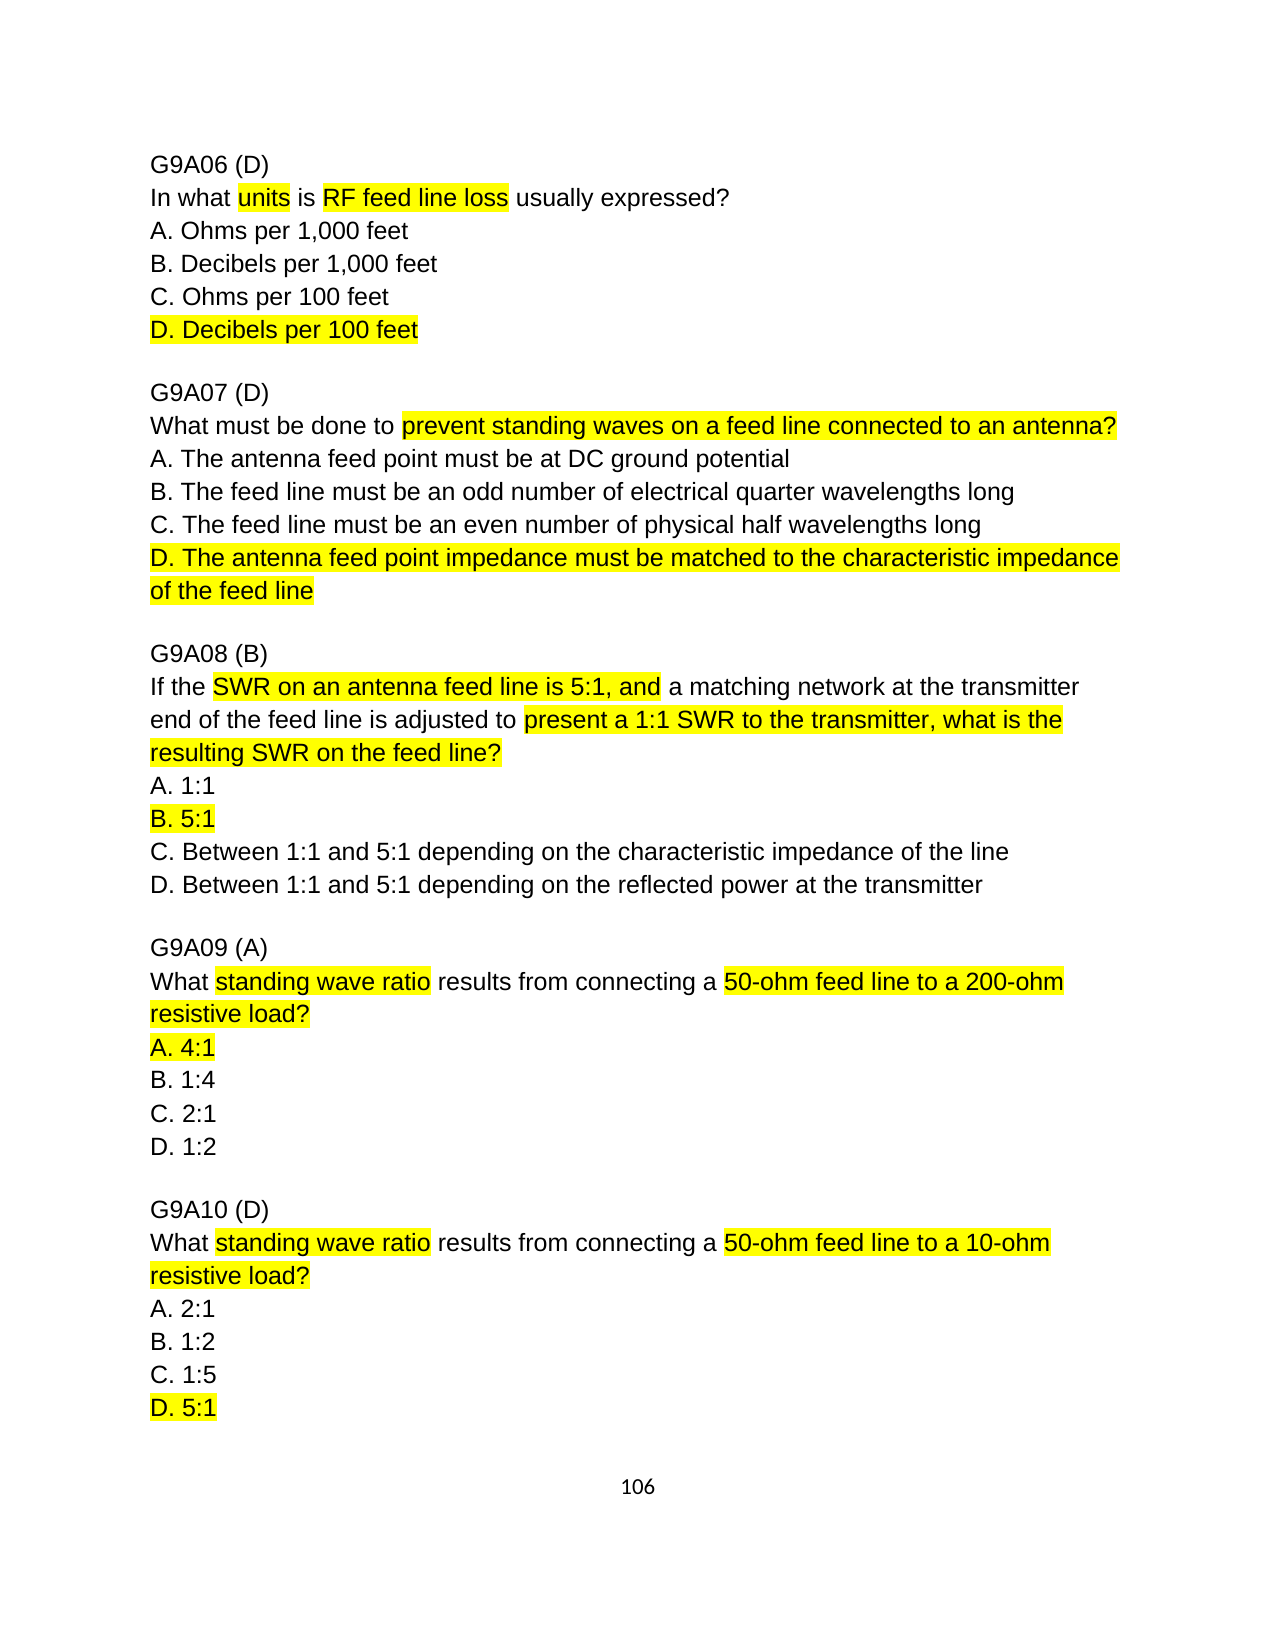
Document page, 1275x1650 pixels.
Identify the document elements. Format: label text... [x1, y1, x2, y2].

text G9A09 (A) What standing wave ratio results from connecting a 50-ohm feed line to a 200-ohm resistive load? A. 4:1 B. 1:4 C. 2:1 D. 1:2 [150, 933, 1125, 1160]
text G9A10 (D) What standing wave ratio results from connecting a 50-ohm feed line to a 10-ohm resistive load? A. 2:1 B. 1:2 C. 1:5 D. 5:1 [150, 1194, 1125, 1421]
text G9A08 (B) If the SWR on an antenna feed line is 5:1, and a matching network at the transmitter end of the feed line is adjusted to present a 1:1 SWR to the transmitter, what is the resulting SWR on the feed line? A. 1:1 B. 5:1 C. Between 1:1 and 5:1 depending on the characteristic impedance of the line D. Between 1:1 and 5:1 depending on the reflected power at the transmitter [150, 639, 1125, 899]
text G9A07 (D) What must be done to prevent standing waves on a feed line connected to an antenna? A. The antenna feed point must be at DC ground potential B. The feed line must be an odd number of electrical quarter wavelengths long C. The feed line must be an even number of physical half wavelengths long D. The antenna feed point impedance must be matched to the characteristic impedance of the feed line [150, 378, 1125, 605]
text G9A06 (D) In what units is RF feed line loss usually expressed? A. Ohms per 1,000 feet B. Decibels per 1,000 feet C. Ohms per 100 feet D. Decibels per 100 feet [150, 150, 1125, 344]
